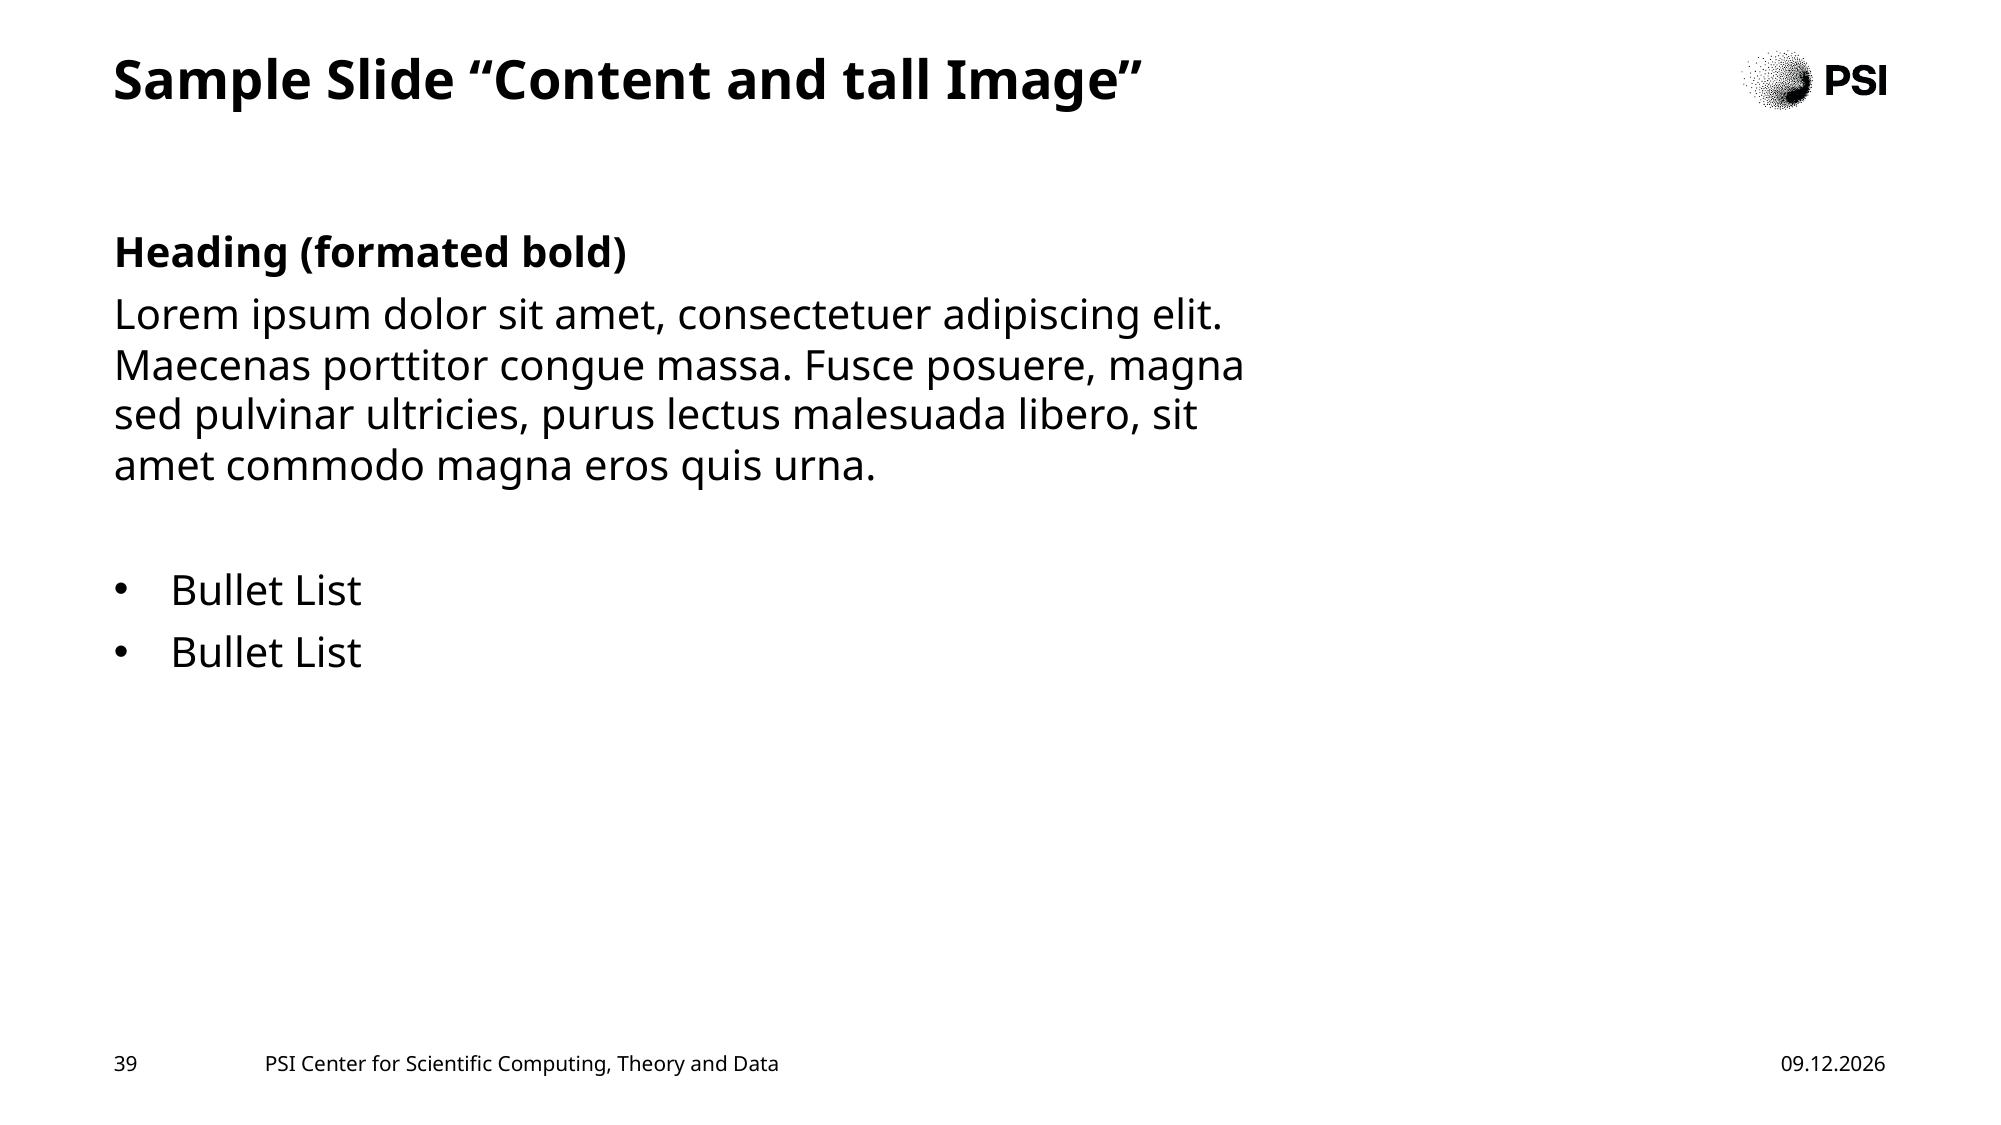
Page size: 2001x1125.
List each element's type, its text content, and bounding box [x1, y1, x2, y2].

list Heading (formated bold) Lorem ipsum dolor sit amet, consectetuer adipiscing elit. Maecenas porttitor congue massa. Fusce posuere, magna sed pulvinar ultricies, purus lectus malesuada libero, sit amet commodo magna eros quis urna. Bullet List Bullet List [114, 225, 1284, 988]
title Sample Slide “Content and tall Image” [114, 45, 1585, 179]
